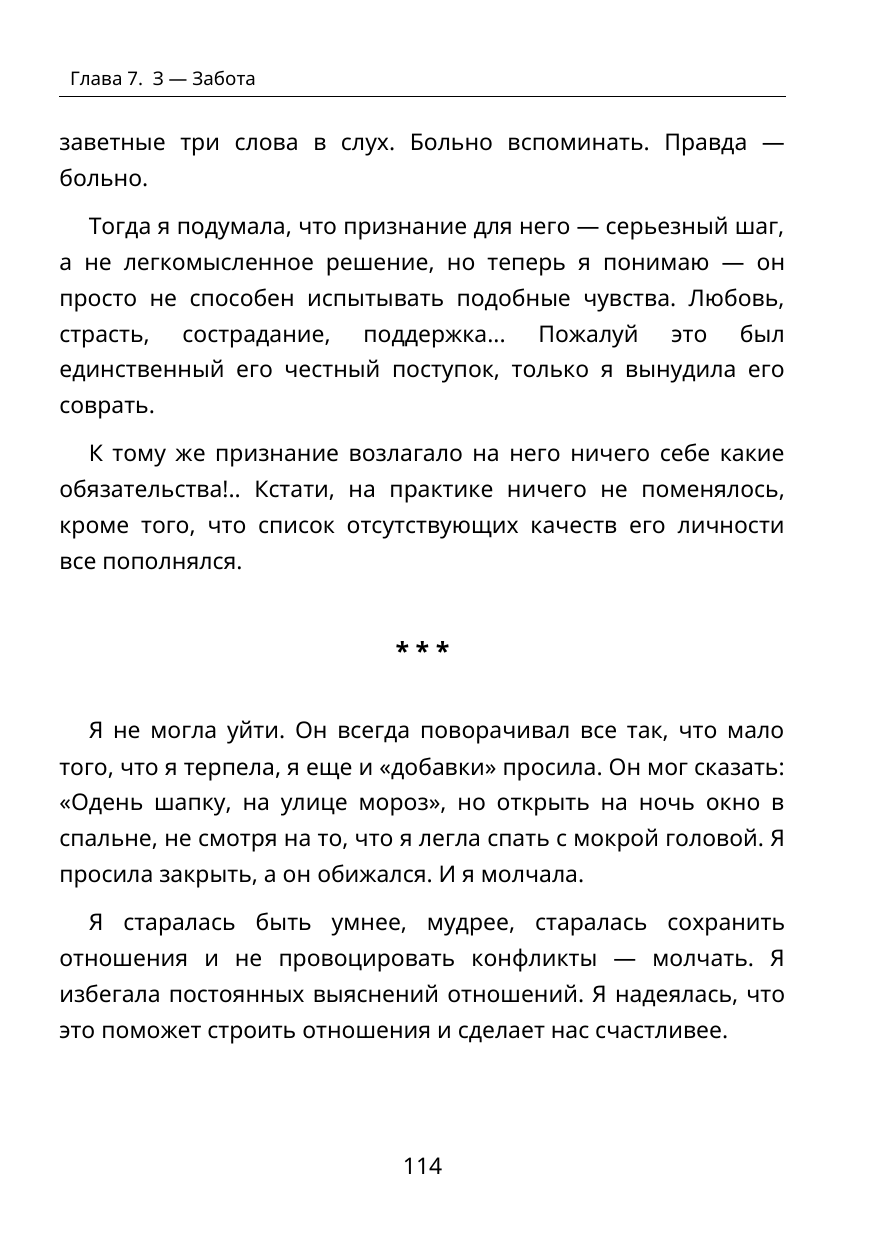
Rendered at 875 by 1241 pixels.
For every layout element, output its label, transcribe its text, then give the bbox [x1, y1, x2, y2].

text Тогда я подумала, что признание для него — серьезный шаг, а не легкомысленное решение, но теперь я понимаю — он просто не способен испытывать подобные чувства. Любовь, страсть, сострадание, поддержка... Пожалуй это был единственный его честный поступок, только я вынудила его соврать. [59, 210, 786, 421]
text К тому же признание возлагало на него ничего себе какие обязательства!.. Кстати, на практике ничего не поменялось, кроме того, что список отсутствующих качеств его личности все пополнялся. [59, 437, 786, 576]
subtitle * * * [59, 634, 786, 668]
text Я не могла уйти. Он всегда поворачивал все так, что мало того, что я терпела, я еще и «добавки» просила. Он мог сказать: «Одень шапку, на улице мороз», но открыть на ночь окно в спальне, не смотря на то, что я легла спать с мокрой головой. Я просила закрыть, а он обижался. И я молчала. [59, 714, 786, 889]
text Я старалась быть умнее, мудрее, старалась сохранить отношения и не провоцировать конфликты — молчать. Я избегала постоянных выяснений отношений. Я надеялась, что это поможет строить отношения и сделает нас счастливее. [59, 906, 786, 1045]
text заветные три слова в слух. Больно вспоминать. Правда — больно. [59, 126, 786, 193]
